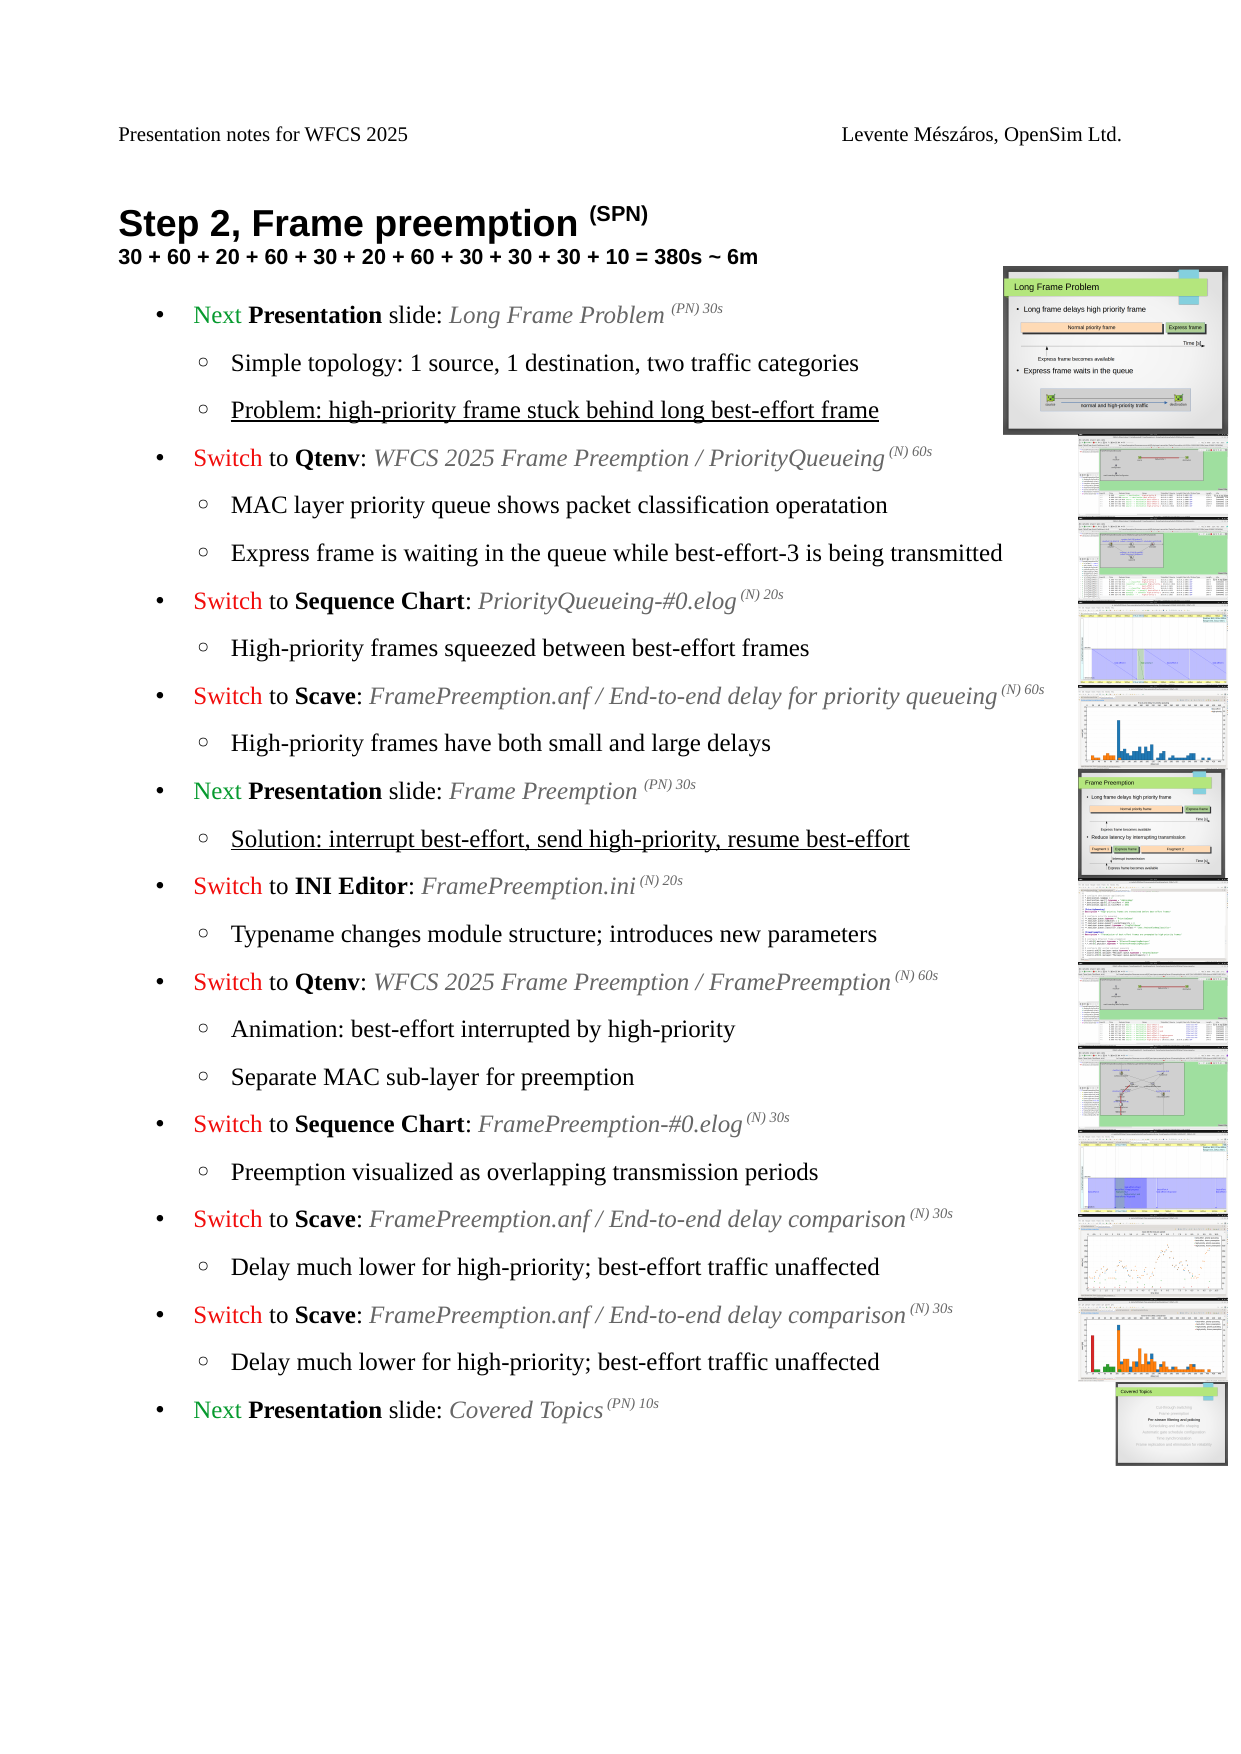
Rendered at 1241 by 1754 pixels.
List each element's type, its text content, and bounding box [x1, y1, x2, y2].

list Switch to INI Editor: FramePreemption.ini (N) 20s [156, 871, 1078, 900]
list Animation: best-effort interrupted by high-priority [193, 1014, 1078, 1043]
list MAC layer priority queue shows packet classification operatation [193, 491, 1078, 519]
list Preemption visualized as overlapping transmission periods [193, 1157, 1078, 1186]
list Solution: interrupt best-effort, send high-priority, resume best-effort [193, 824, 1078, 852]
list Delay much lower for high-priority; best-effort traffic unaffected [193, 1252, 1078, 1281]
list Delay much lower for high-priority; best-effort traffic unaffected [193, 1347, 1078, 1376]
subtitle Step 2, Frame preemption (SPN) 30 + 60 + 20 + 60 + 30 + 20 + 60 + 30 + 30 + 30 + 10 = 380s ~ 6m [118, 201, 1122, 288]
picture [1003, 266, 1229, 1466]
list Switch to Scave: FramePreemption.anf / End-to-end delay comparison (N) 30s [156, 1300, 1078, 1328]
list Switch to Qtenv: WFCS 2025 Frame Preemption / FramePreemption (N) 60s [156, 967, 1078, 995]
list Typename changes module structure; introduces new parameters [193, 919, 1078, 948]
list High-priority frames squeezed between best-effort frames [193, 633, 1078, 662]
list Switch to Sequence Chart: FramePreemption-#0.elog (N) 30s [156, 1109, 1078, 1138]
list Express frame is waiting in the queue while best-effort-3 is being transmitted [193, 538, 1078, 567]
list High-priority frames have both small and large delays [193, 728, 1078, 757]
list Switch to Qtenv: WFCS 2025 Frame Preemption / PriorityQueueing (N) 60s [156, 443, 1078, 472]
list Problem: high-priority frame stuck behind long best-effort frame [193, 395, 1003, 424]
list Switch to Sequence Chart: PriorityQueueing-#0.elog (N) 20s [156, 586, 1078, 614]
list Simple topology: 1 source, 1 destination, two traffic categories [193, 348, 1003, 376]
list Separate MAC sub-layer for preemption [193, 1062, 1078, 1091]
list Next Presentation slide: Frame Preemption (PN) 30s [156, 776, 1078, 805]
list Switch to Scave: FramePreemption.anf / End-to-end delay comparison (N) 30s [156, 1204, 1078, 1233]
list Next Presentation slide: Covered Topics (PN) 10s [156, 1395, 1115, 1424]
list Next Presentation slide: Long Frame Problem (PN) 30s [156, 300, 1003, 329]
list Switch to Scave: FramePreemption.anf / End-to-end delay for priority queueing (N) 60s [156, 681, 1078, 710]
